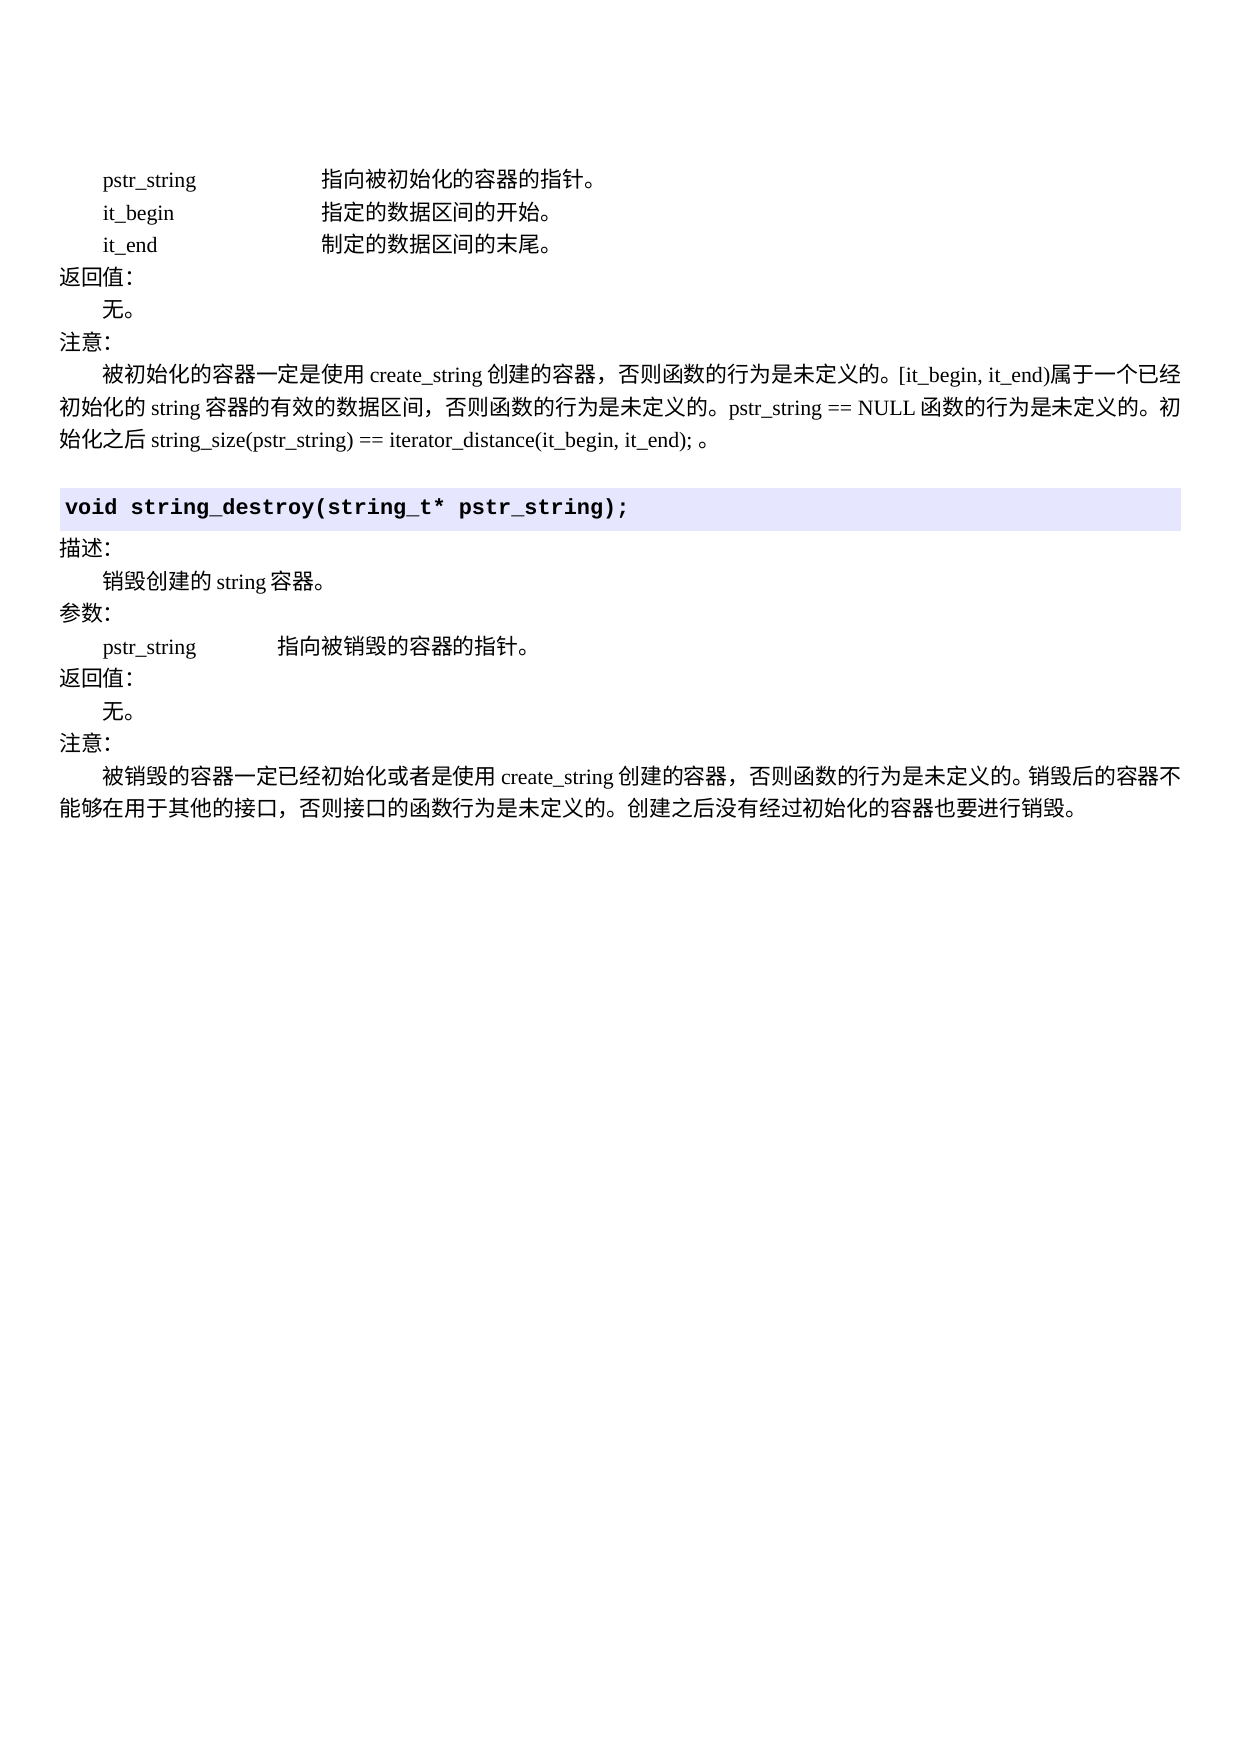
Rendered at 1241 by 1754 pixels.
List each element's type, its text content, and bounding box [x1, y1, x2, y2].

text pstr_string 指向被销毁的容器的指针。 [59, 628, 1181, 661]
text 返回值： [59, 259, 1181, 292]
text 参数： [59, 596, 1181, 628]
text 描述： [59, 532, 1181, 563]
text 无。 [59, 292, 1181, 324]
text it_end 制定的数据区间的末尾。 [59, 227, 1181, 259]
table_header void string_destroy(string_t* pstr_string); [60, 488, 1181, 531]
text 被销毁的容器一定已经初始化或者是使用create_string创建的容器，否则函数的行为是未定义的。销毁后的容器不能够在用于其他的接口，否则接口的函数行为是未定义的。创建之后没有经过初始化的容器也要进行销毁。 [59, 758, 1181, 823]
text 注意： [59, 726, 1181, 758]
text it_begin 指定的数据区间的开始。 [59, 194, 1181, 227]
text 无。 [59, 693, 1181, 726]
text 返回值： [59, 661, 1181, 693]
text 销毁创建的string容器。 [59, 563, 1181, 596]
text 被初始化的容器一定是使用create_string创建的容器，否则函数的行为是未定义的。[it_begin, it_end)属于一个已经初始化的string容器的有效的数据区间，否则函数的行为是未定义的。pstr_string == NULL函数的行为是未定义的。初始化之后string_size(pstr_string) == iterator_distance(it_begin, it_end); 。 [59, 357, 1181, 454]
text pstr_string 指向被初始化的容器的指针。 [59, 162, 1181, 194]
text 注意： [59, 324, 1181, 357]
